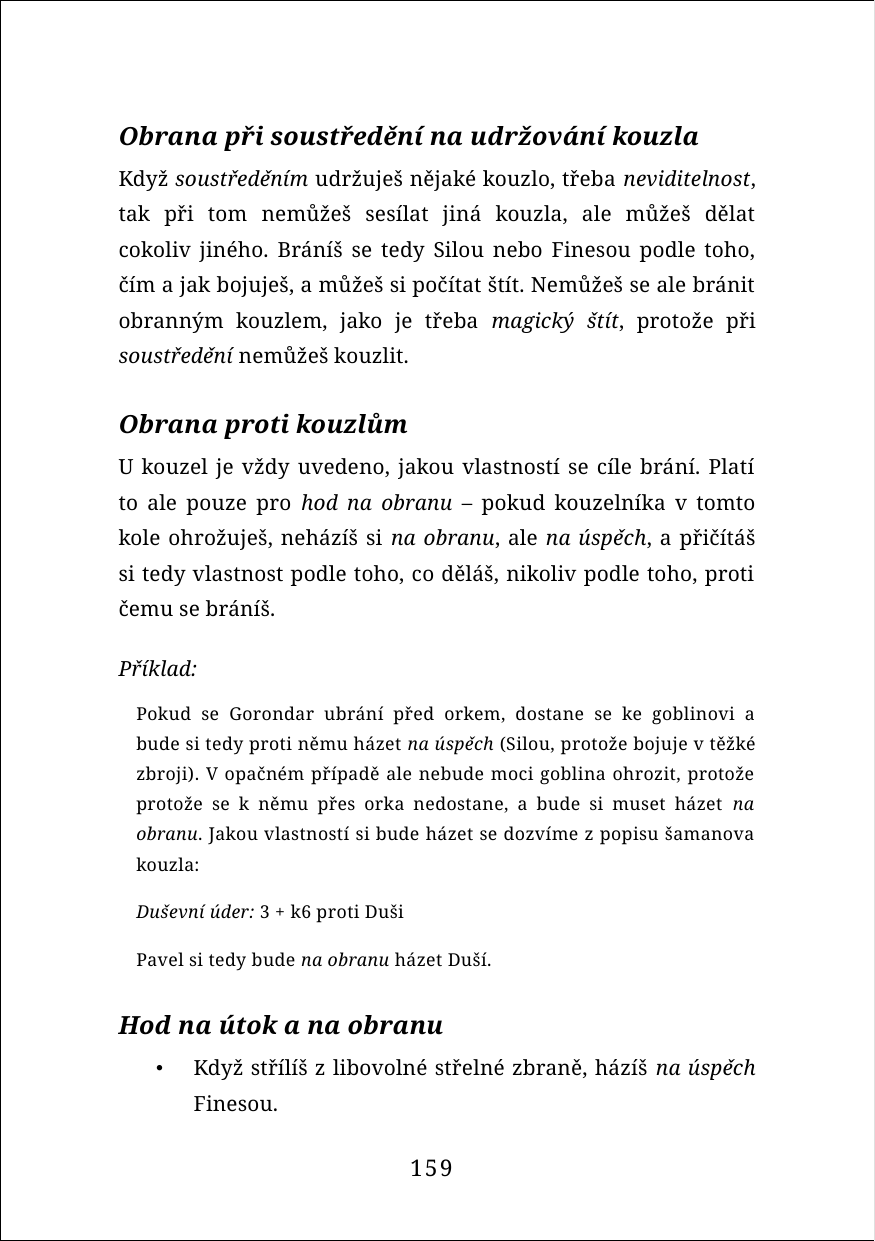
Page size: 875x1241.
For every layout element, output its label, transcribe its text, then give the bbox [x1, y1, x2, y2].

text Příklad: [118, 654, 756, 682]
list Když střílíš z libovolné střelné zbraně, házíš na úspěch Finesou. [156, 1053, 756, 1117]
subtitle Obrana proti kouzlům [118, 407, 756, 441]
subtitle Hod na útok a na obranu [118, 1008, 756, 1042]
subtitle Obrana při soustředění na udržování kouzla [118, 118, 756, 152]
text Když soustředěním udržuješ nějaké kouzlo, třeba neviditelnost, tak při tom nemůžeš sesílat jiná kouzla, ale můžeš dělat cokoliv jiného. Bráníš se tedy Silou nebo Finesou podle toho, čím a jak bojuješ, a můžeš si počítat štít. Nemůžeš se ale bránit obranným kouzlem, jako je třeba magický štít, protože při soustředění nemůžeš kouzlit. [118, 164, 756, 370]
text U kouzel je vždy uvedeno, jakou vlastností se cíle brání. Platí to ale pouze pro hod na obranu – pokud kouzelníka v tomto kole ohrožuješ, neházíš si na obranu, ale na úspěch, a přičítáš si tedy vlastnost podle toho, co děláš, nikoliv podle toho, proti čemu se bráníš. [118, 452, 756, 623]
text Duševní úder: 3 + k6 proti Duši [136, 900, 756, 924]
text Pokud se Gorondar ubrání před orkem, dostane se ke goblinovi a bude si tedy proti němu házet na úspěch (Silou, protože bojuje v těžké zbroji). V opačném případě ale nebude moci goblina ohrozit, protože protože se k němu přes orka nedostane, a bude si muset házet na obranu. Jakou vlastností si bude házet se dozvíme z popisu šamanova kouzla: [136, 701, 756, 876]
text Pavel si tedy bude na obranu házet Duší. [136, 948, 756, 972]
